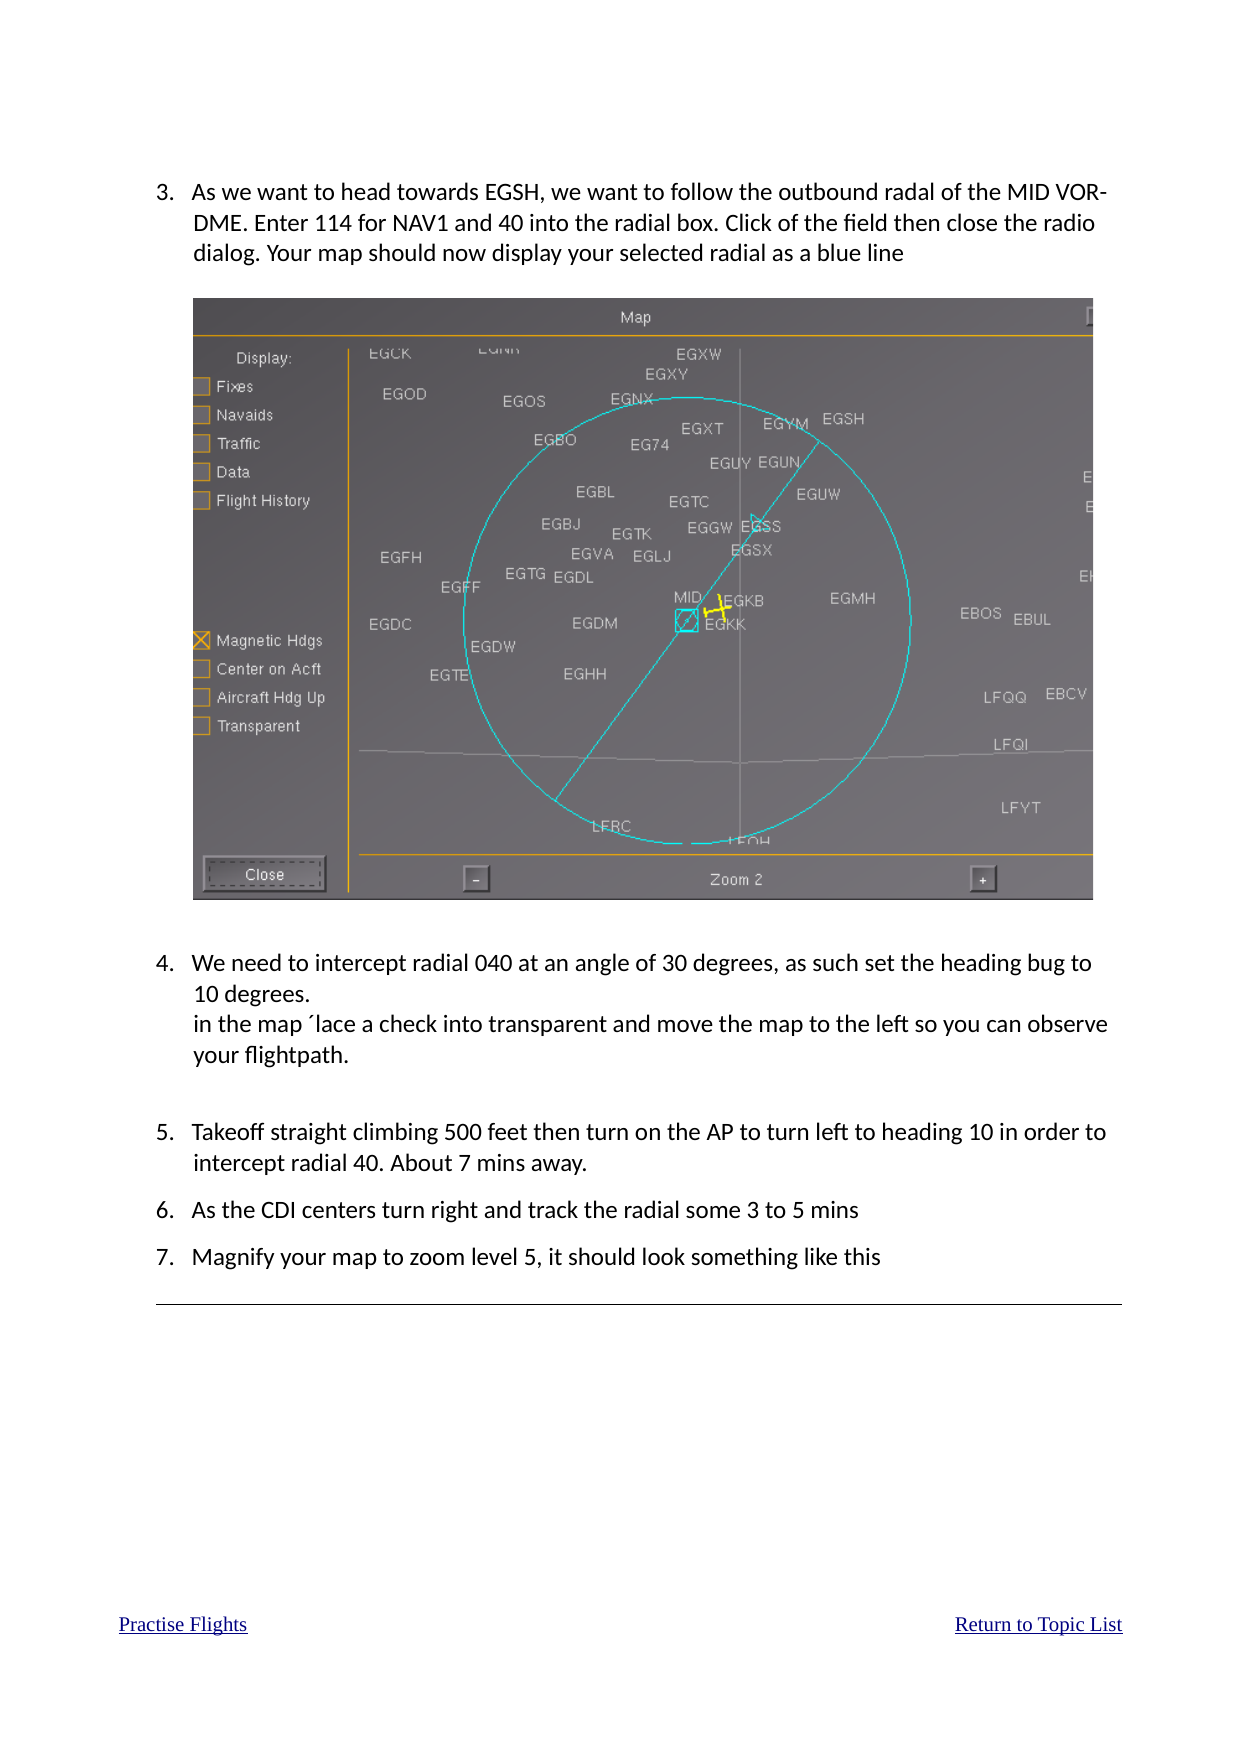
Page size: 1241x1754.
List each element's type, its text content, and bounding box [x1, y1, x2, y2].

list Magnify your map to zoom level 5, it should look something like this [156, 1241, 1122, 1304]
list As we want to head towards EGSH, we want to follow the outbound radal of the MID VOR-DME. Enter 114 for NAV1 and 40 into the radial box. Click of the field then close the radio dialog. Your map should now display your selected radial as a blue line [156, 176, 1122, 931]
list Takeoff straight climbing 500 feet then turn on the AP to turn left to heading 10 in order to intercept radial 40. About 7 mins away. [156, 1116, 1122, 1177]
list We need to intercept radial 040 at an angle of 30 degrees, as such set the heading bug to 10 degrees. in the map ´lace a check into transparent and move the map to the left so you can observe your flightpath. [156, 947, 1122, 1100]
list As the CDI centers turn right and track the radial some 3 to 5 mins [156, 1194, 1122, 1225]
